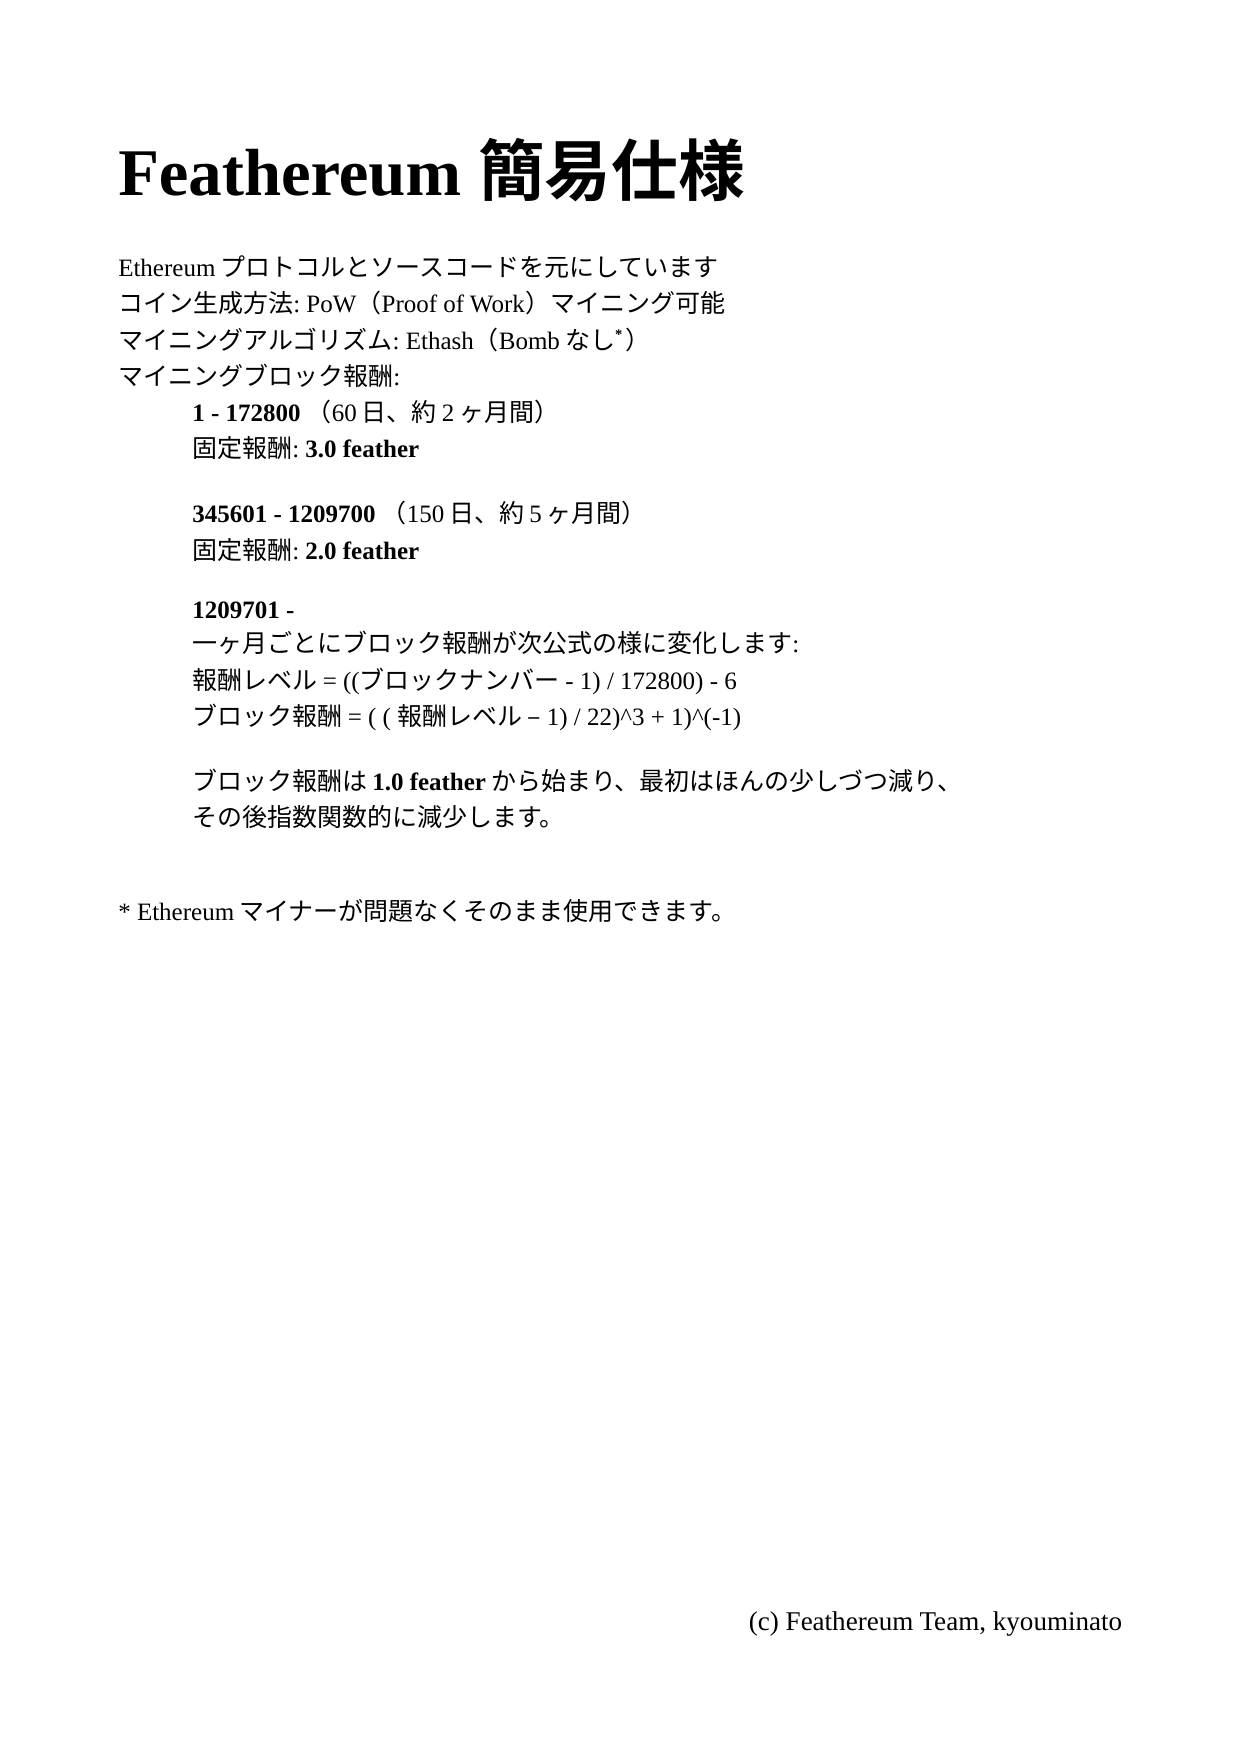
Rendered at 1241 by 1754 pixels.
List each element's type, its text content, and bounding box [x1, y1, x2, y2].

text 345601 - 1209700 （150日、約5ヶ月間） [118, 494, 1122, 530]
text マイニングアルゴリズム: Ethash（Bombなし* ） [118, 320, 1122, 356]
text マイニングブロック報酬: [118, 356, 1122, 393]
text ブロック報酬は1.0 featherから始まり、最初はほんの少しづつ減り、 [118, 761, 1122, 798]
text 1 - 172800 （60日、約2ヶ月間） [118, 393, 1122, 429]
text ブロック報酬 = ( ( 報酬レベル – 1) / 22)^3 + 1)^(-1) [118, 696, 1122, 733]
text 固定報酬: 2.0 feather [118, 530, 1122, 566]
text Feathereum 簡易仕様 [118, 118, 1122, 215]
text 固定報酬: 3.0 feather [118, 429, 1122, 465]
text その後指数関数的に減少します。 [118, 798, 1122, 834]
text 報酬レベル = ((ブロックナンバー - 1) / 172800) - 6 [118, 660, 1122, 696]
text * Ethereumマイナーが問題なくそのまま使用できます。 [118, 891, 1122, 928]
text Ethereumプロトコルとソースコードを元にしています [118, 248, 1122, 284]
text コイン生成方法: PoW（Proof of Work）マイニング可能 [118, 284, 1122, 320]
text 1209701 - [118, 595, 1122, 624]
text 一ヶ月ごとにブロック報酬が次公式の様に変化します: [118, 624, 1122, 660]
